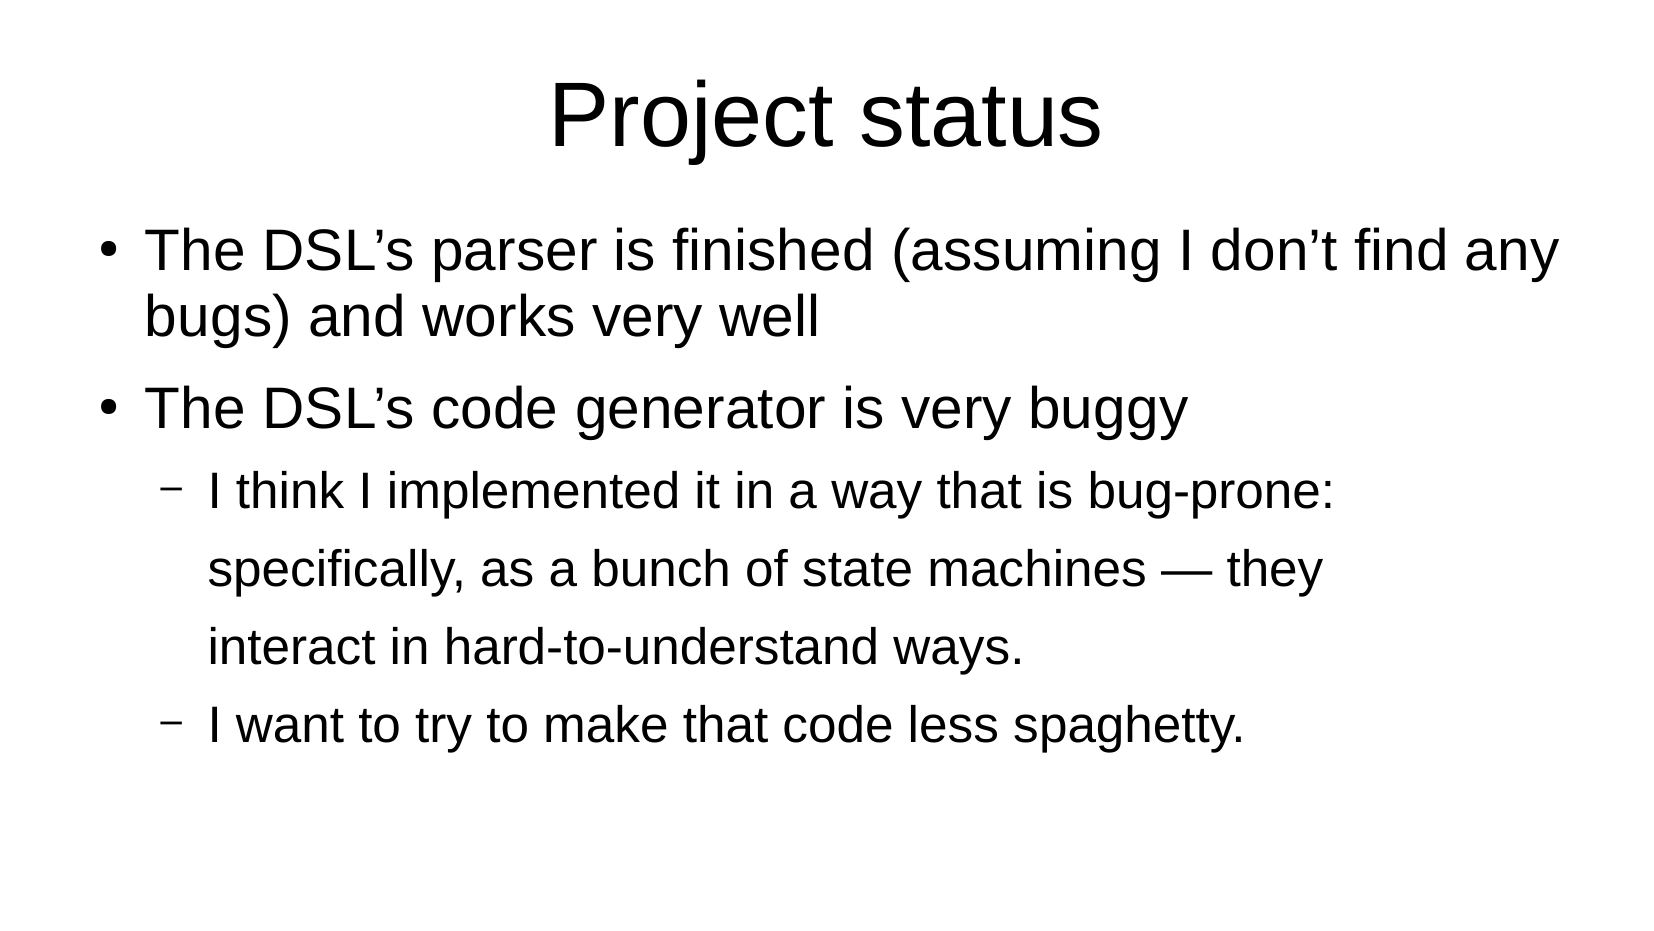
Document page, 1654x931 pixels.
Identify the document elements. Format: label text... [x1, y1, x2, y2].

list The DSL’s parser is finished (assuming I don’t find any bugs) and works very well The DSL’s code generator is very buggy I think I implemented it in a way that is bug-prone: specifically, as a bunch of state machines — they interact in hard-to-understand ways. I want to try to make that code less spaghetty. [82, 217, 1571, 758]
title Project status [82, 37, 1571, 193]
